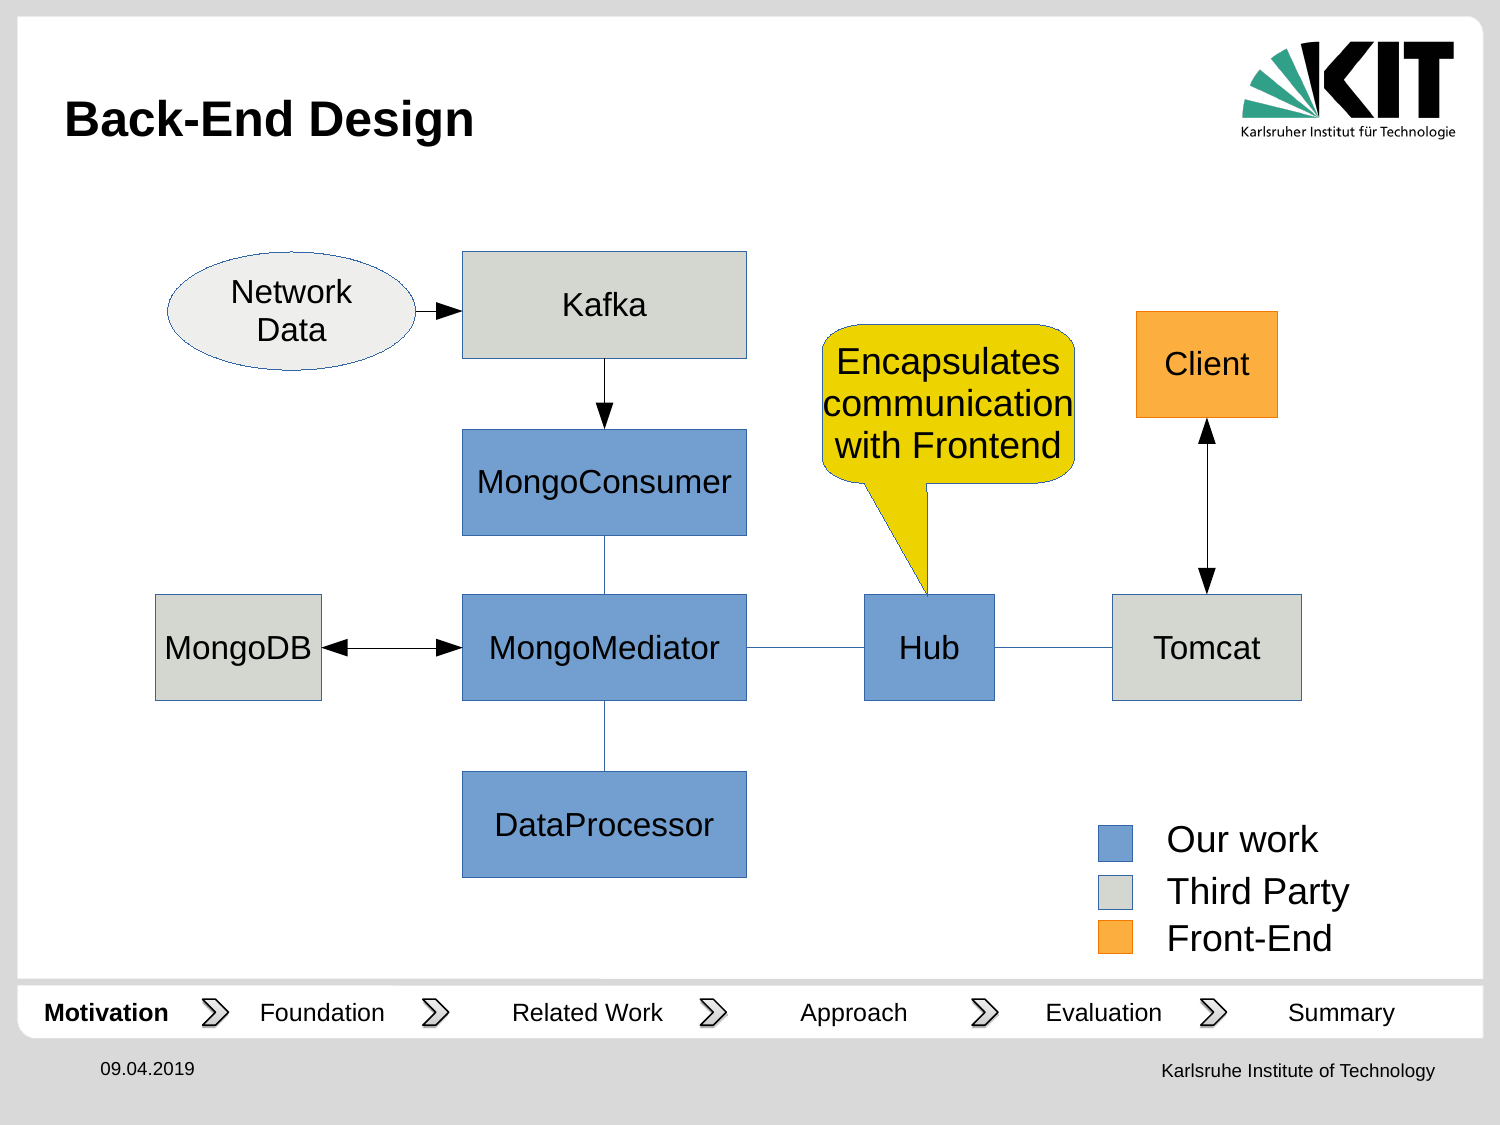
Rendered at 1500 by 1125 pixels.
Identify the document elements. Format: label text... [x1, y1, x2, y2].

text_box Network Data [167, 251, 416, 371]
text_box Client [1136, 311, 1278, 418]
text_box Motivation [29, 989, 187, 1035]
text_box [1098, 825, 1133, 862]
title Back-End Design [64, 54, 1198, 147]
text_box MongoDB [155, 594, 322, 701]
picture [0, 0, 1500, 1125]
text_box [1098, 920, 1133, 954]
text_box DataProcessor [462, 771, 747, 878]
text_box MongoMediator [462, 594, 747, 701]
text_box Tomcat [1112, 594, 1302, 701]
text_box Approach [785, 989, 923, 1035]
text_box Hub [864, 594, 995, 701]
text_box [1098, 875, 1133, 910]
text_box Summary [1273, 989, 1483, 1035]
text_box Our work [1151, 810, 1334, 863]
text_box [202, 999, 229, 1026]
text_box Third Party [1151, 863, 1365, 920]
text_box [422, 999, 449, 1026]
text_box Encapsulates communication with Frontend [822, 324, 1075, 597]
text_box Kafka [462, 251, 747, 359]
text_box [1200, 999, 1227, 1026]
text_box Related Work [497, 989, 679, 1035]
text_box Front-End [1151, 910, 1349, 967]
text_box Foundation [244, 989, 401, 1035]
text_box Evaluation [1030, 989, 1178, 1035]
slide_number 09.04.2019 [100, 1057, 272, 1117]
text_box [700, 999, 727, 1026]
text_box [971, 999, 998, 1026]
text_box MongoConsumer [462, 429, 747, 536]
